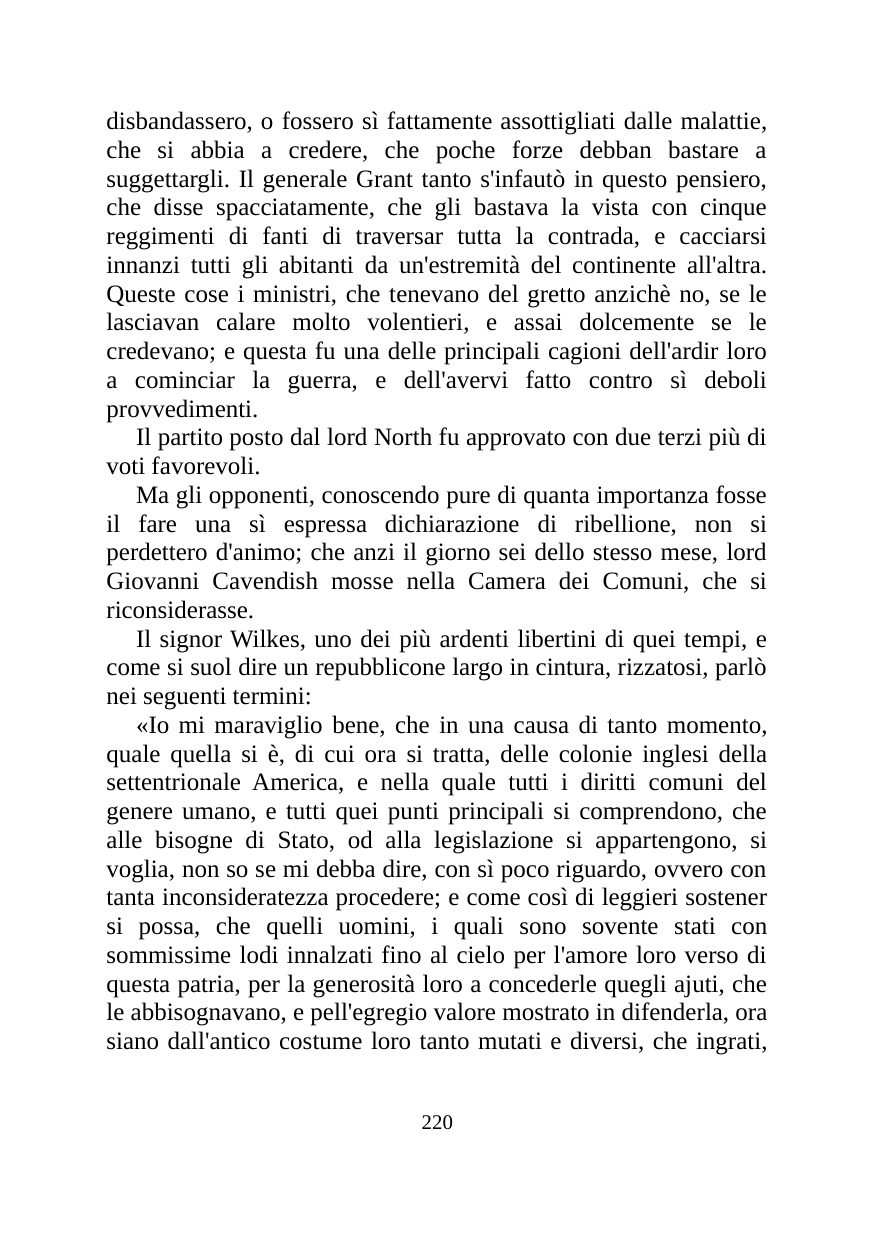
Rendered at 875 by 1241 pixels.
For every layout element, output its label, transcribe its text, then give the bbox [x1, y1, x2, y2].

text Il partito posto dal lord North fu approvato con due terzi più di voti favorevoli. [106, 422, 768, 480]
text disbandassero, o fossero sì fattamente assottigliati dalle malattie, che si abbia a credere, che poche forze debban bastare a suggettargli. Il generale Grant tanto s'infautò in questo pensiero, che disse spacciatamente, che gli bastava la vista con cinque reggimenti di fanti di traversar tutta la contrada, e cacciarsi innanzi tutti gli abitanti da un'estremità del continente all'altra. Queste cose i ministri, che tenevano del gretto anzichè no, se le lasciavan calare molto volentieri, e assai dolcemente se le credevano; e questa fu una delle principali cagioni dell'ardir loro a cominciar la guerra, e dell'avervi fatto contro sì deboli provvedimenti. [106, 106, 768, 422]
text «Io mi maraviglio bene, che in una causa di tanto momento, quale quella si è, di cui ora si tratta, delle colonie inglesi della settentrionale America, e nella quale tutti i diritti comuni del genere umano, e tutti quei punti principali si comprendono, che alle bisogne di Stato, od alla legislazione si appartengono, si voglia, non so se mi debba dire, con sì poco riguardo, ovvero con tanta inconsideratezza procedere; e come così di leggieri sostener si possa, che quelli uomini, i quali sono sovente stati con sommissime lodi innalzati fino al cielo per l'amore loro verso di questa patria, per la generosità loro a concederle quegli ajuti, che le abbisognavano, e pell'egregio valore mostrato in difenderla, ora siano dall'antico costume loro tanto mutati e diversi, che ingrati, [106, 710, 768, 1055]
text Ma gli opponenti, conoscendo pure di quanta importanza fosse il fare una sì espressa dichiarazione di ribellione, non si perdettero d'animo; che anzi il giorno sei dello stesso mese, lord Giovanni Cavendish mosse nella Camera dei Comuni, che si riconsiderasse. [106, 480, 768, 624]
text Il signor Wilkes, uno dei più ardenti libertini di quei tempi, e come si suol dire un repubblicone largo in cintura, rizzatosi, parlò nei seguenti termini: [106, 624, 768, 710]
